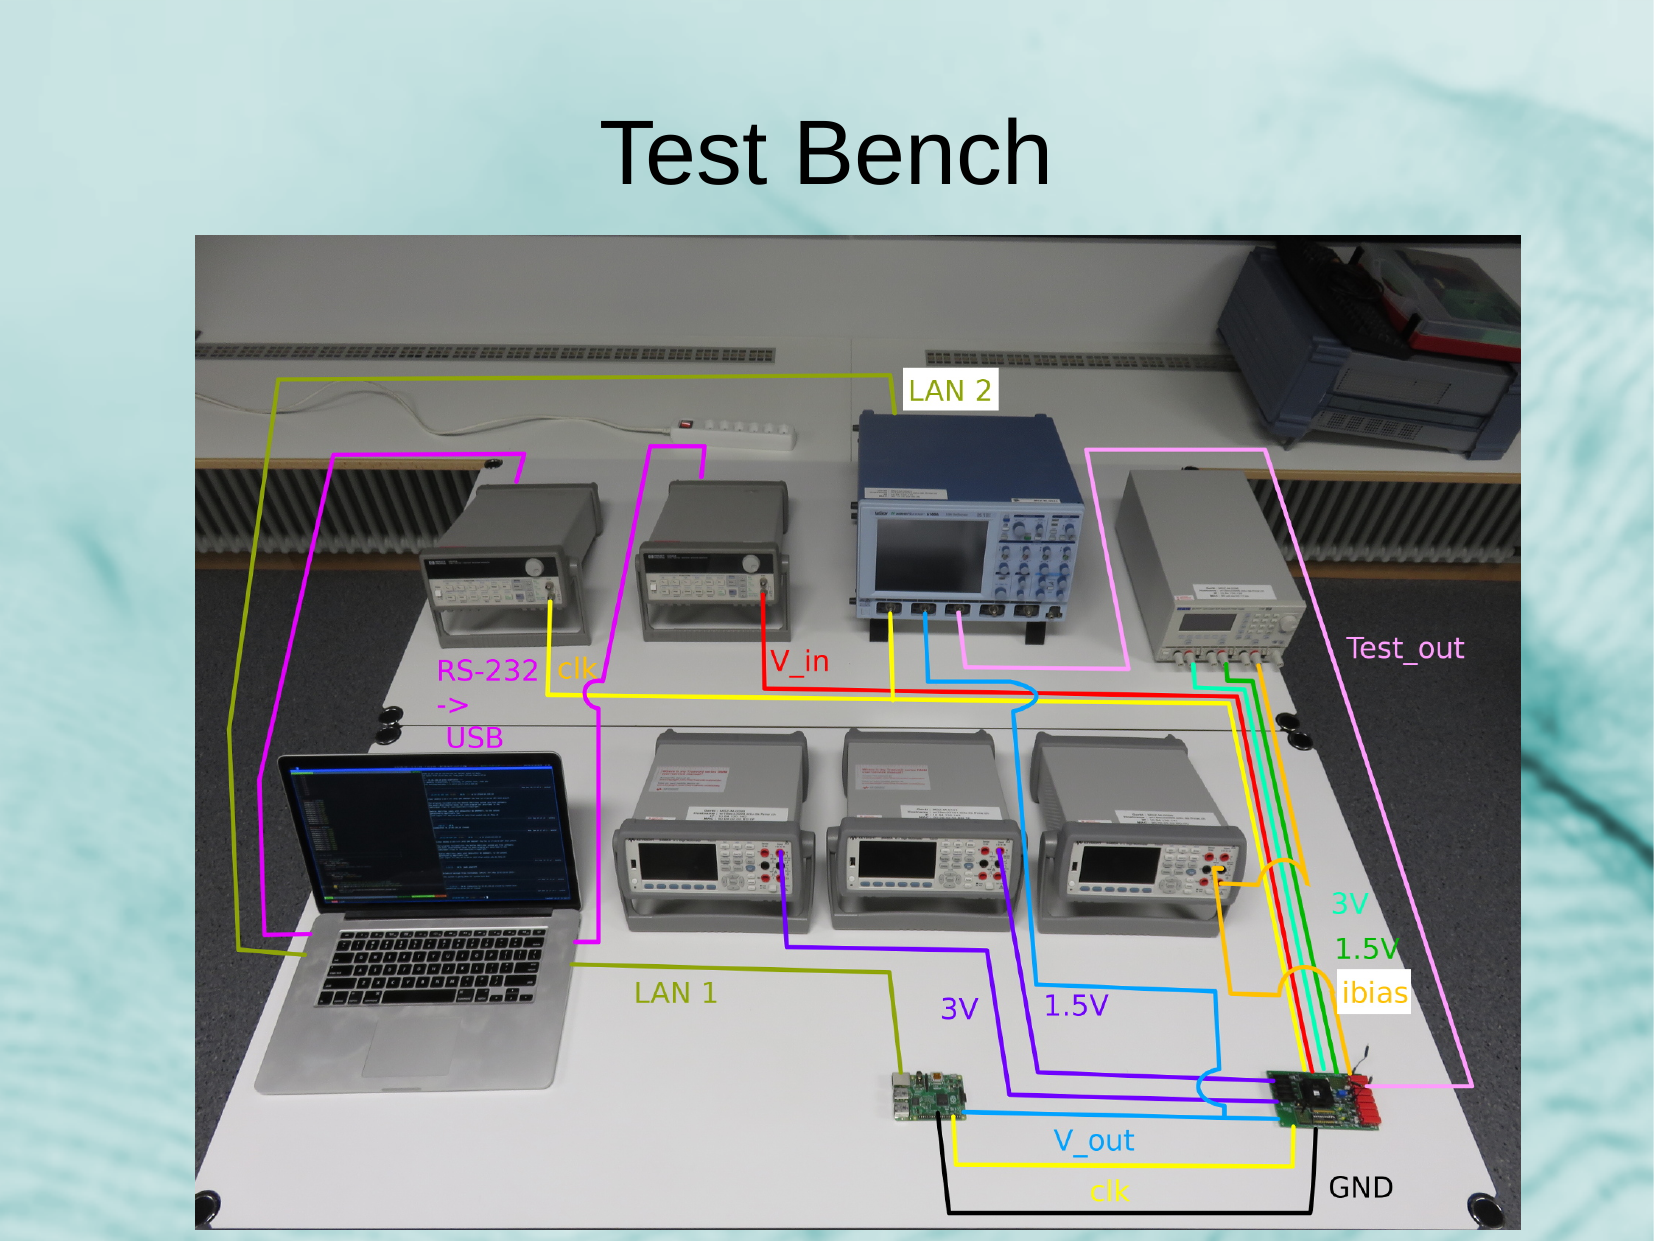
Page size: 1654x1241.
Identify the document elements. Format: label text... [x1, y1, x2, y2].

title Test Bench [82, 49, 1571, 257]
picture [0, 0, 1654, 1241]
